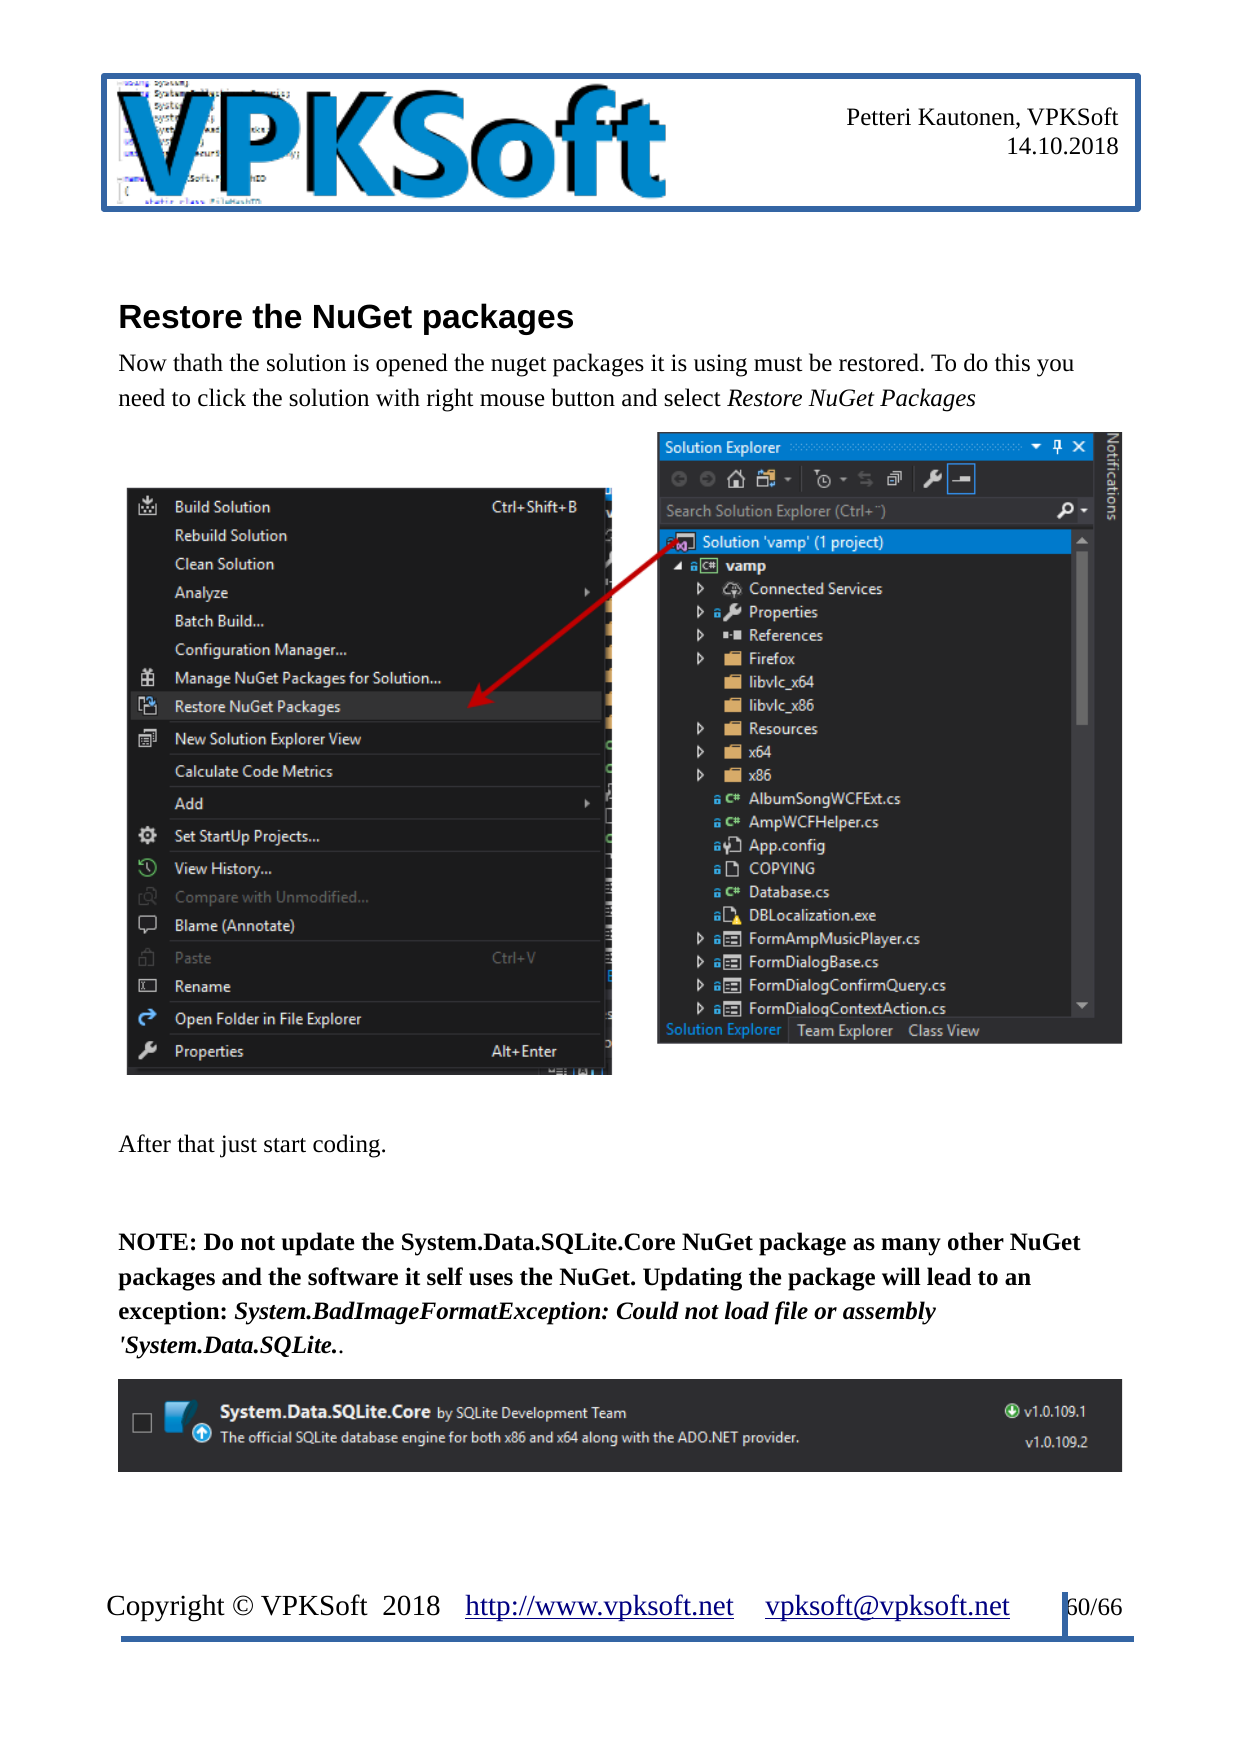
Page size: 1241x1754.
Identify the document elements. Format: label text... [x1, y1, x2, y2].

picture [118, 1379, 1123, 1472]
subtitle Restore the NuGet packages [118, 297, 1122, 336]
text Now thath the solution is opened the nuget packages it is using must be restored. To do this you need to click the solution with right mouse button and select Restore NuGet Packages [118, 348, 1122, 412]
text NOTE: Do not update the System.Data.SQLite.Core NuGet package as many other NuGet packages and the software it self uses the NuGet. Updating the package will lead to an exception: System.BadImageFormatException: Could not load file or assembly 'System.Data.SQLite.. [118, 1227, 1122, 1359]
text After that just start coding. [118, 1129, 1122, 1158]
picture [118, 432, 1123, 1075]
picture [116, 81, 672, 204]
